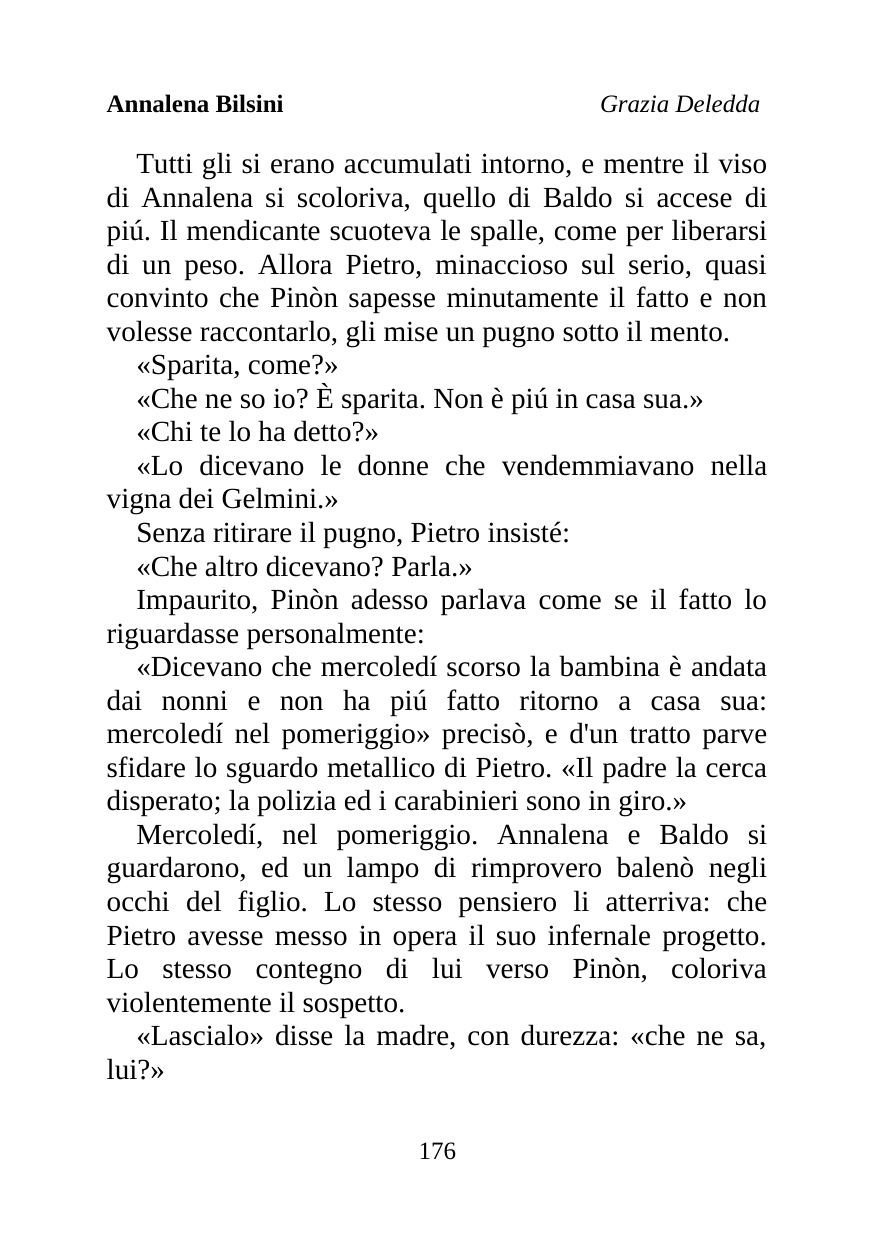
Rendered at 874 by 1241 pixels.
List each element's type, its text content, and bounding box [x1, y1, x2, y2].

text Impaurito, Pinòn adesso parlava come se il fatto lo riguardasse personalmente: [106, 582, 768, 649]
text «Lo dicevano le donne che vendemmiavano nella vigna dei Gelmini.» [106, 448, 768, 515]
text Mercoledí, nel pomeriggio. Annalena e Baldo si guardarono, ed un lampo di rimprovero balenò negli occhi del figlio. Lo stesso pensiero li atterriva: che Pietro avesse messo in opera il suo infernale progetto. Lo stesso contegno di lui verso Pinòn, coloriva violentemente il sospetto. [106, 817, 768, 1018]
text «Che ne so io? È sparita. Non è piú in casa sua.» [106, 381, 768, 414]
text «Che altro dicevano? Parla.» [106, 549, 768, 582]
text «Sparita, come?» [106, 347, 768, 381]
text «Dicevano che mercoledí scorso la bambina è andata dai nonni e non ha piú fatto ritorno a casa sua: mercoledí nel pomeriggio» precisò, e d'un tratto parve sfidare lo sguardo metallico di Pietro. «Il padre la cerca disperato; la polizia ed i carabinieri sono in giro.» [106, 649, 768, 817]
text Tutti gli si erano accumulati intorno, e mentre il viso di Annalena si scoloriva, quello di Baldo si accese di piú. Il mendicante scuoteva le spalle, come per liberarsi di un peso. Allora Pietro, minaccioso sul serio, quasi convinto che Pinòn sapesse minutamente il fatto e non volesse raccontarlo, gli mise un pugno sotto il mento. [106, 146, 768, 347]
text «Lascialo» disse la madre, con durezza: «che ne sa, lui?» [106, 1018, 768, 1085]
text «Chi te lo ha detto?» [106, 414, 768, 448]
text Senza ritirare il pugno, Pietro insisté: [106, 515, 768, 549]
